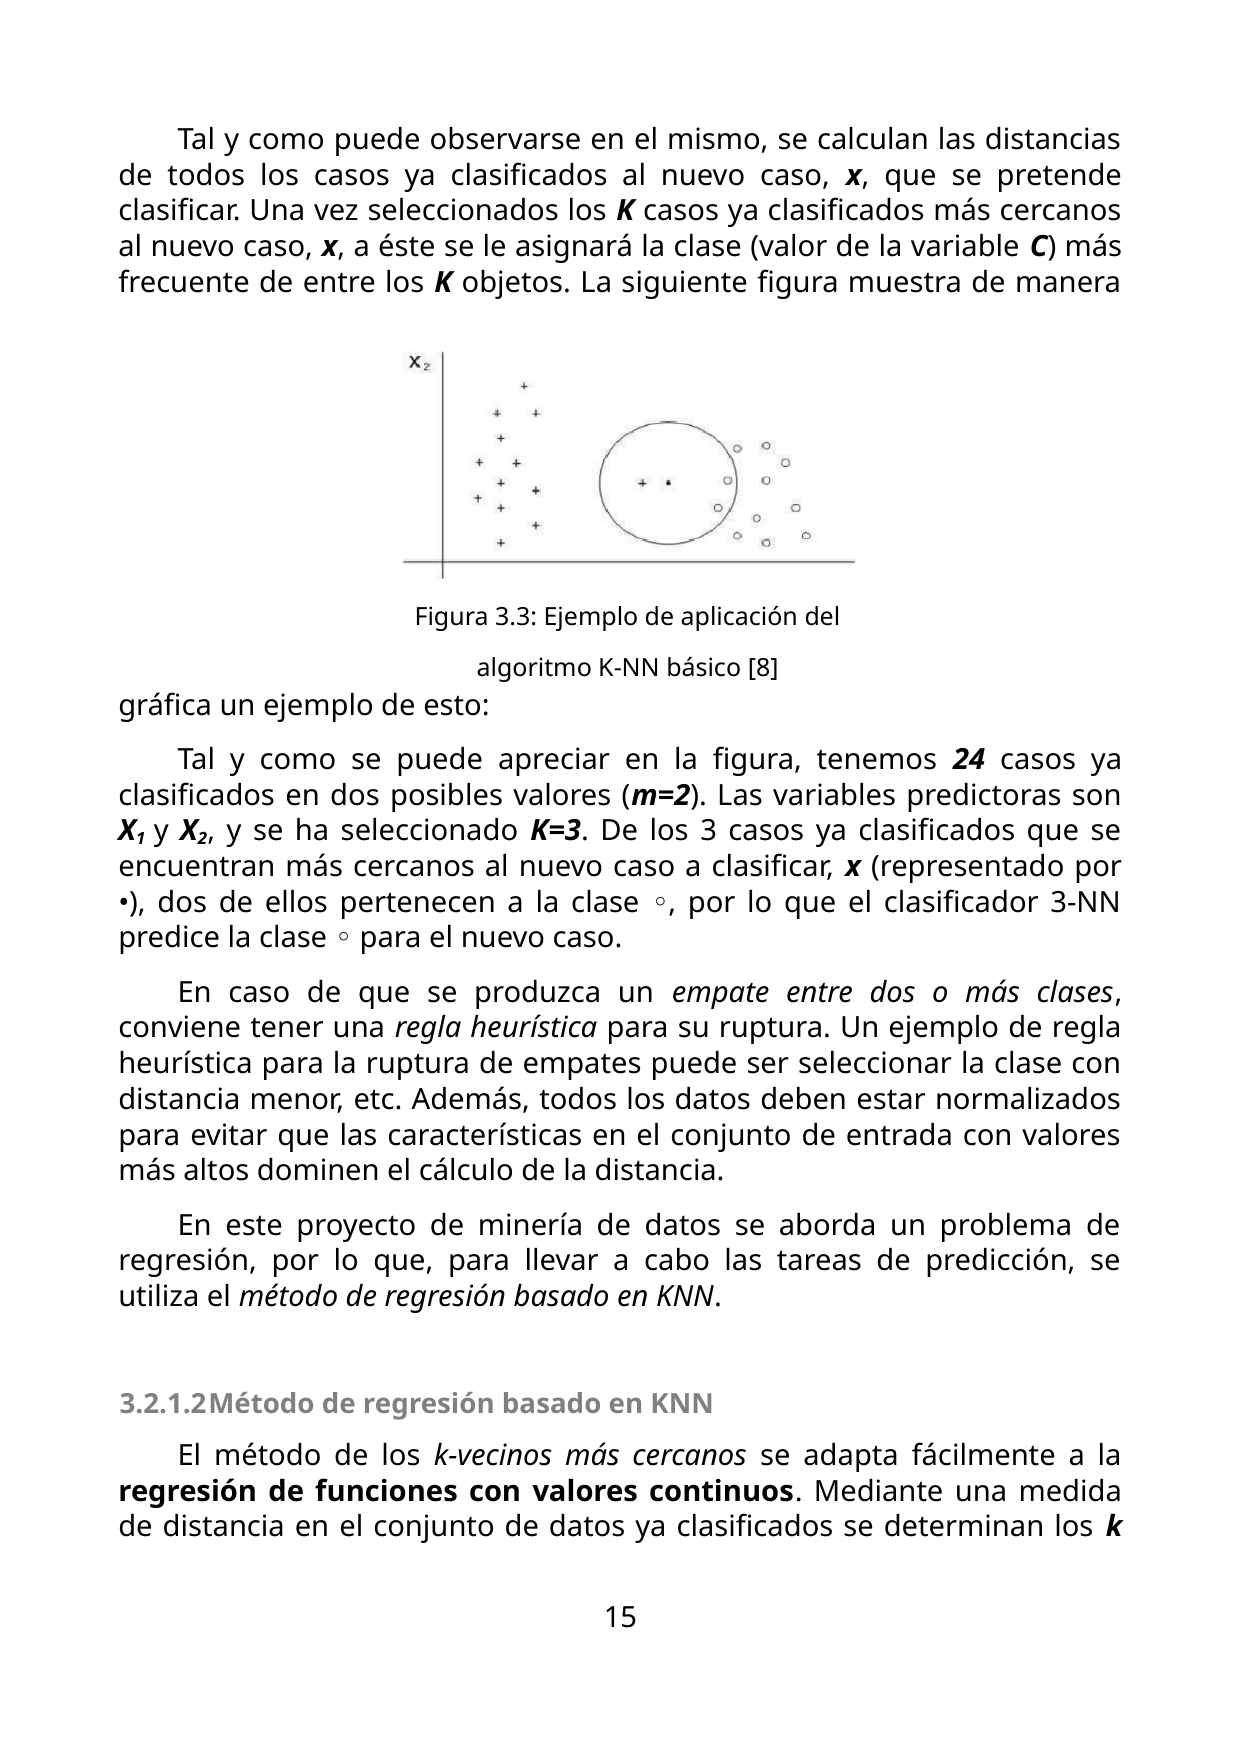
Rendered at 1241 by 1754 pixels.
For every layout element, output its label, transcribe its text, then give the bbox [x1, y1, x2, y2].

text En este proyecto de minería de datos se aborda un problema de regresión, por lo que, para llevar a cabo las tareas de predicción, se utiliza el método de regresión basado en KNN. [118, 1204, 1122, 1315]
picture [376, 327, 879, 582]
text El método de los k-vecinos más cercanos se adapta fácilmente a la regresión de funciones con valores continuos. Mediante una medida de distancia en el conjunto de datos ya clasificados se determinan los k [118, 1434, 1122, 1545]
text Tal y como puede observarse en el mismo, se calculan las distancias de todos los casos ya clasificados al nuevo caso, x, que se pretende clasificar. Una vez seleccionados los K casos ya clasificados más cercanos al nuevo caso, x, a éste se le asignará la clase (valor de la variable C) más frecuente de entre los K objetos. La siguiente figura muestra de manera gráfica un ejemplo de esto: [118, 118, 1122, 723]
text Tal y como se puede apreciar en la figura, tenemos 24 casos ya clasificados en dos posibles valores (m=2). Las variables predictoras son X1 y X2, y se ha seleccionado K=3. De los 3 casos ya clasificados que se encuentran más cercanos al nuevo caso a clasificar, x (representado por •), dos de ellos pertenecen a la clase ◦, por lo que el clasificador 3-NN predice la clase ◦ para el nuevo caso. [118, 738, 1122, 956]
text En caso de que se produzca un empate entre dos o más clases, conviene tener una regla heurística para su ruptura. Un ejemplo de regla heurística para la ruptura de empates puede ser seleccionar la clase con distancia menor, etc. Además, todos los datos deben estar normalizados para evitar que las características en el conjunto de entrada con valores más altos dominen el cálculo de la distancia. [118, 971, 1122, 1189]
text Figura 3.3: Ejemplo de aplicación del algoritmo K-NN básico [8] [376, 582, 878, 684]
subtitle Método de regresión basado en KNN [119, 1384, 1122, 1422]
